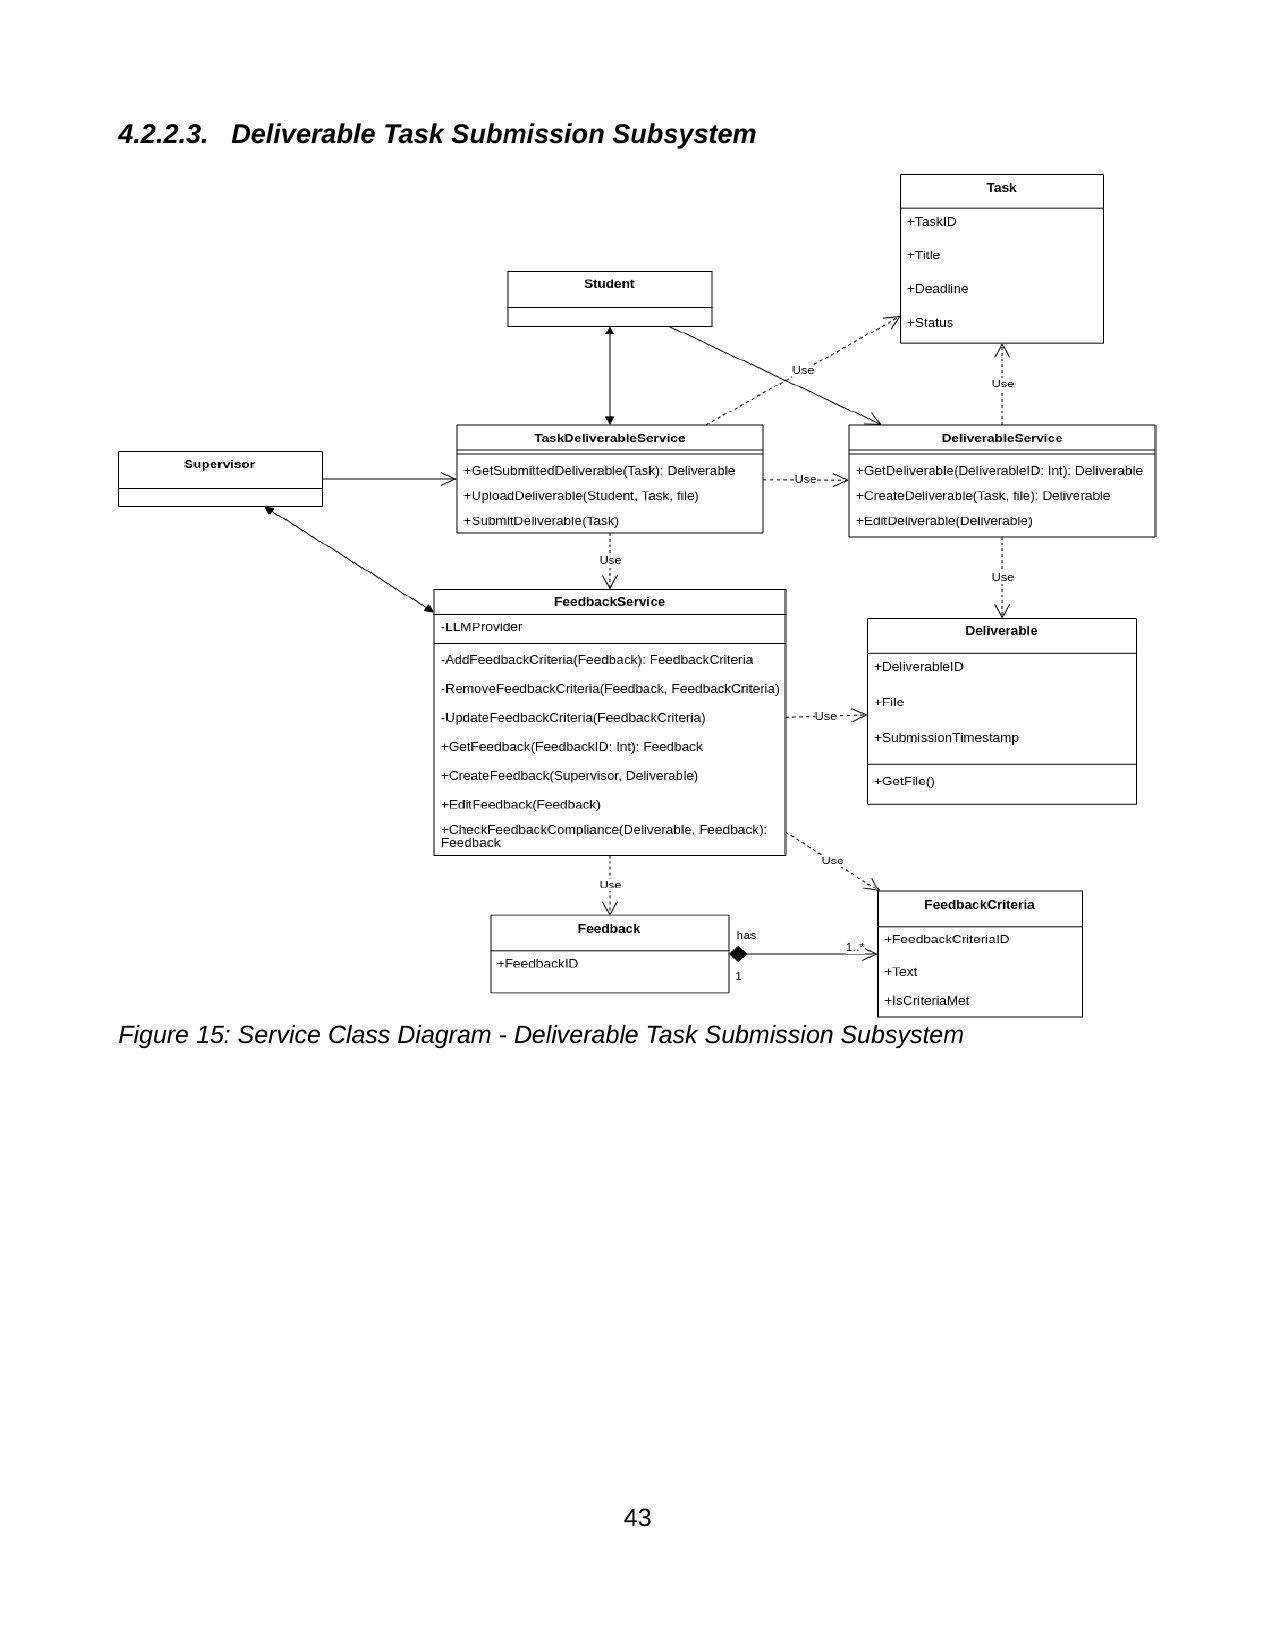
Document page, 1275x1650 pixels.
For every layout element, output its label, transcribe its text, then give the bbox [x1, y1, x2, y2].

picture [118, 174, 1157, 1020]
text Figure 15: Service Class Diagram - Deliverable Task Submission Subsystem [118, 1020, 1157, 1048]
subtitle Deliverable Task Submission Subsystem [118, 118, 1157, 149]
